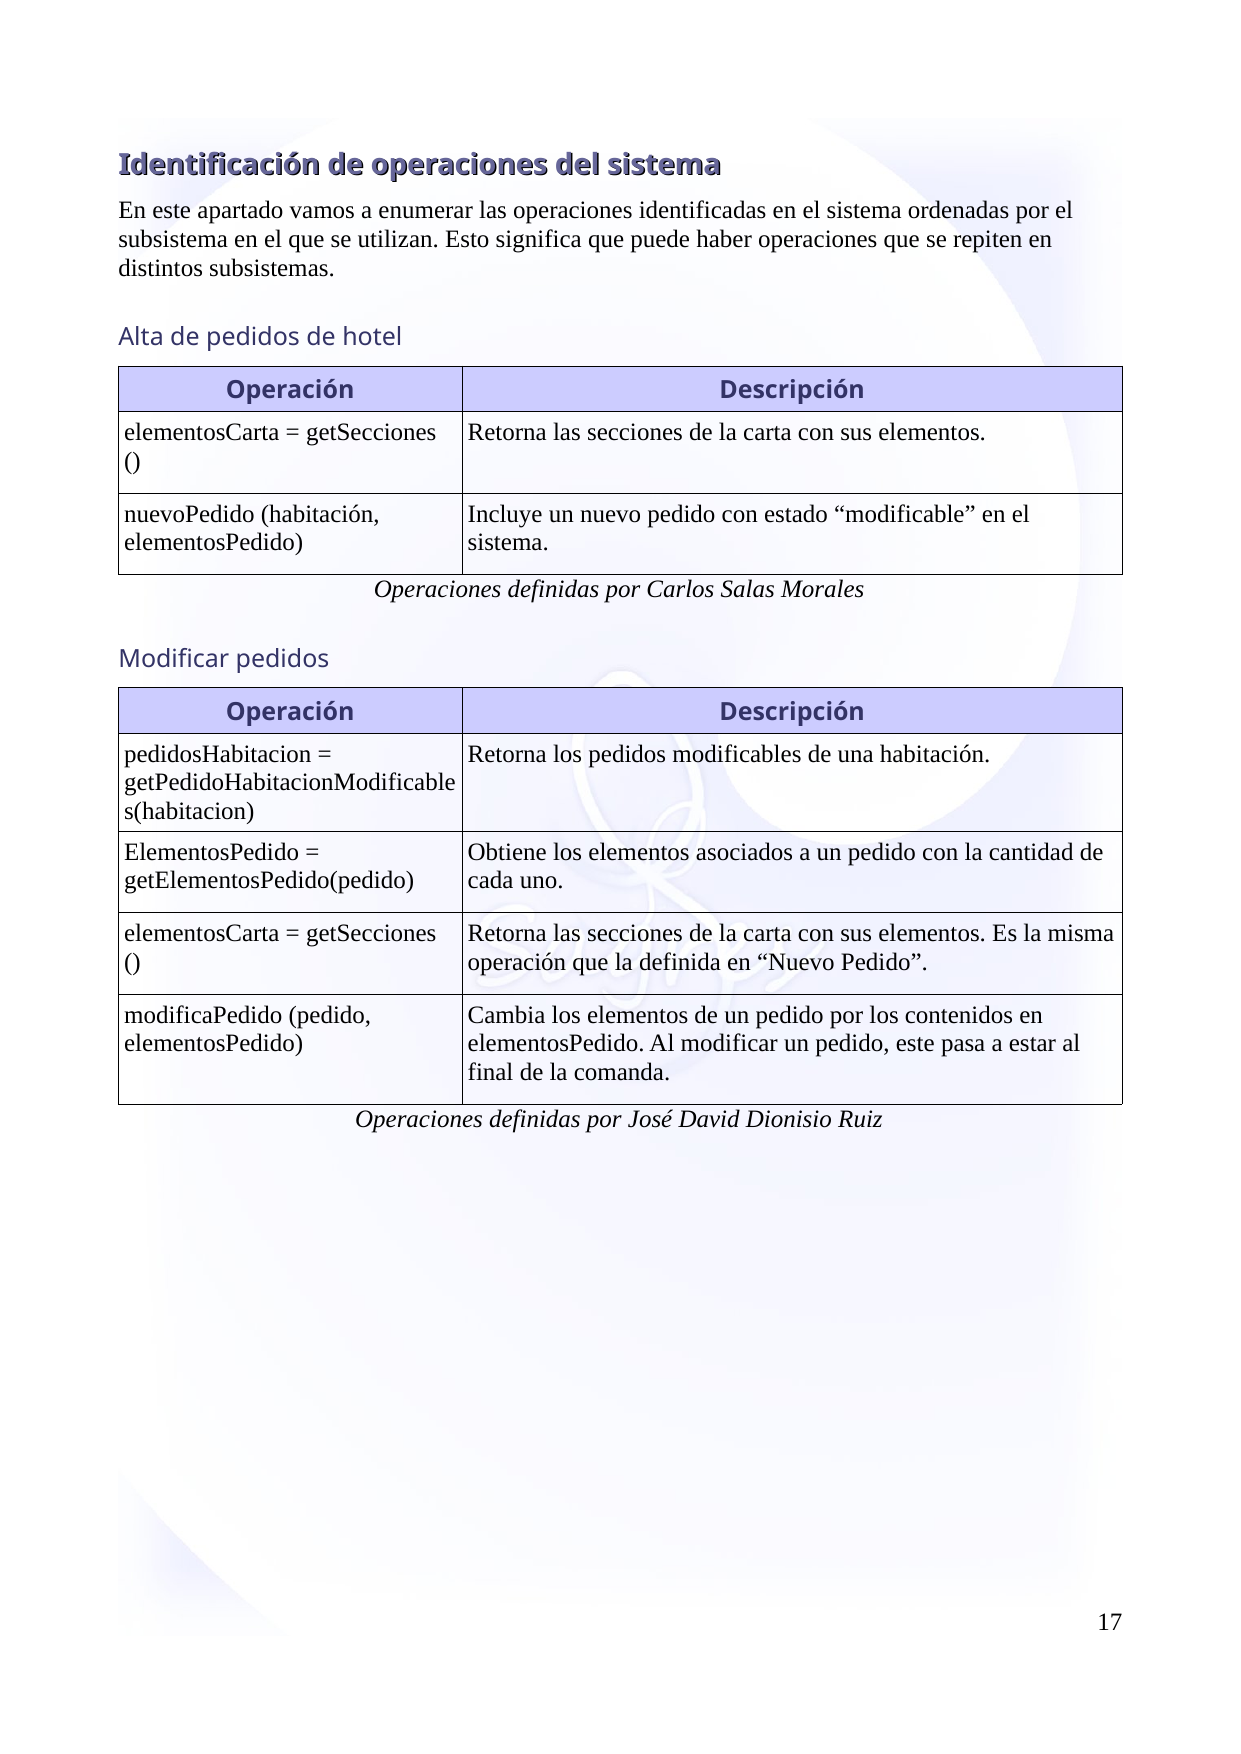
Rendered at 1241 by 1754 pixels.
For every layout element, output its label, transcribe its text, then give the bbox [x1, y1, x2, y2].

picture [118, 1133, 1122, 1636]
picture [118, 183, 1122, 195]
table_cell Retorna los pedidos modificables de una habitación. [463, 734, 1122, 831]
picture [118, 675, 1122, 687]
text En este apartado vamos a enumerar las operaciones identificadas en el sistema ordenadas por el subsistema en el que se utilizan. Esto significa que puede haber operaciones que se repiten en distintos subsistemas. [118, 195, 1122, 282]
table_cell elementosCarta = getSecciones () [119, 913, 462, 994]
picture [118, 118, 1122, 143]
table_cell Incluye un nuevo pedido con estado “modificable” en el sistema. [463, 494, 1122, 574]
table_header Descripción [463, 688, 1122, 733]
subtitle Identificación de operaciones del sistema [118, 143, 1122, 183]
table_cell Obtiene los elementos asociados a un pedido con la cantidad de cada uno. [463, 832, 1122, 912]
table_header Descripción [463, 367, 1122, 411]
text Operaciones definidas por José David Dionisio Ruiz [118, 1105, 1122, 1133]
picture [118, 603, 1122, 641]
table_cell Cambia los elementos de un pedido por los contenidos en elementosPedido. Al modificar un pedido, este pasa a estar al final de la comanda. [463, 995, 1122, 1104]
picture [118, 282, 1122, 319]
table_header Operación [119, 367, 462, 411]
table_cell elementosCarta = getSecciones () [119, 412, 462, 493]
text Operaciones definidas por Carlos Salas Morales [118, 575, 1122, 603]
table_cell modificaPedido (pedido, elementosPedido) [119, 995, 462, 1104]
table_cell pedidosHabitacion = getPedidoHabitacionModificables(habitacion) [119, 734, 462, 831]
table_header Operación [119, 688, 462, 733]
table_cell nuevoPedido (habitación, elementosPedido) [119, 494, 462, 574]
subtitle Modificar pedidos [118, 641, 1122, 675]
table_cell Retorna las secciones de la carta con sus elementos. Es la misma operación que la definida en “Nuevo Pedido”. [463, 913, 1122, 994]
subtitle Alta de pedidos de hotel [118, 319, 1122, 353]
table_cell Retorna las secciones de la carta con sus elementos. [463, 412, 1122, 493]
table_cell ElementosPedido = getElementosPedido(pedido) [119, 832, 462, 912]
picture [118, 353, 1122, 366]
